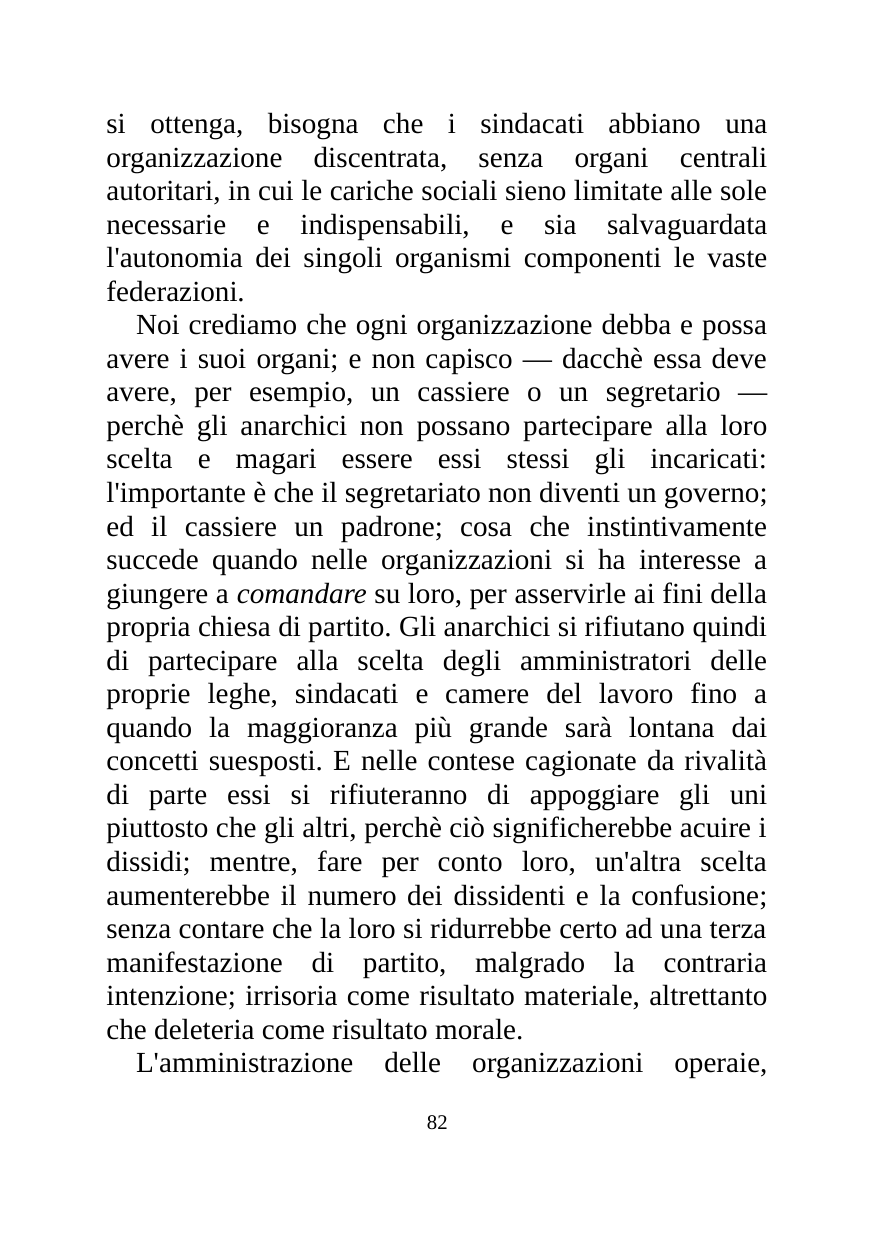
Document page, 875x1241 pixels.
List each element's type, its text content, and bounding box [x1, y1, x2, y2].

text L'amministrazione delle organizzazioni operaie, [106, 1045, 768, 1079]
text si ottenga, bisogna che i sindacati abbiano una organizzazione discentrata, senza organi centrali autoritari, in cui le cariche sociali sieno limitate alle sole necessarie e indispensabili, e sia salvaguardata l'autonomia dei singoli organismi componenti le vaste federazioni. [106, 106, 768, 307]
text Noi crediamo che ogni organizzazione debba e possa avere i suoi organi; e non capisco — dacchè essa deve avere, per esempio, un cassiere o un segretario — perchè gli anarchici non possano partecipare alla loro scelta e magari essere essi stessi gli incaricati: l'importante è che il segretariato non diventi un governo; ed il cassiere un padrone; cosa che instintivamente succede quando nelle organizzazioni si ha interesse a giungere a comandare su loro, per asservirle ai fini della propria chiesa di partito. Gli anarchici si rifiutano quindi di partecipare alla scelta degli amministratori delle proprie leghe, sindacati e camere del lavoro fino a quando la maggioranza più grande sarà lontana dai concetti suesposti. E nelle contese cagionate da rivalità di parte essi si rifiuteranno di appoggiare gli uni piuttosto che gli altri, perchè ciò significherebbe acuire i dissidi; mentre, fare per conto loro, un'altra scelta aumenterebbe il numero dei dissidenti e la confusione; senza contare che la loro si ridurrebbe certo ad una terza manifestazione di partito, malgrado la contraria intenzione; irrisoria come risultato materiale, altrettanto che deleteria come risultato morale. [106, 307, 768, 1045]
